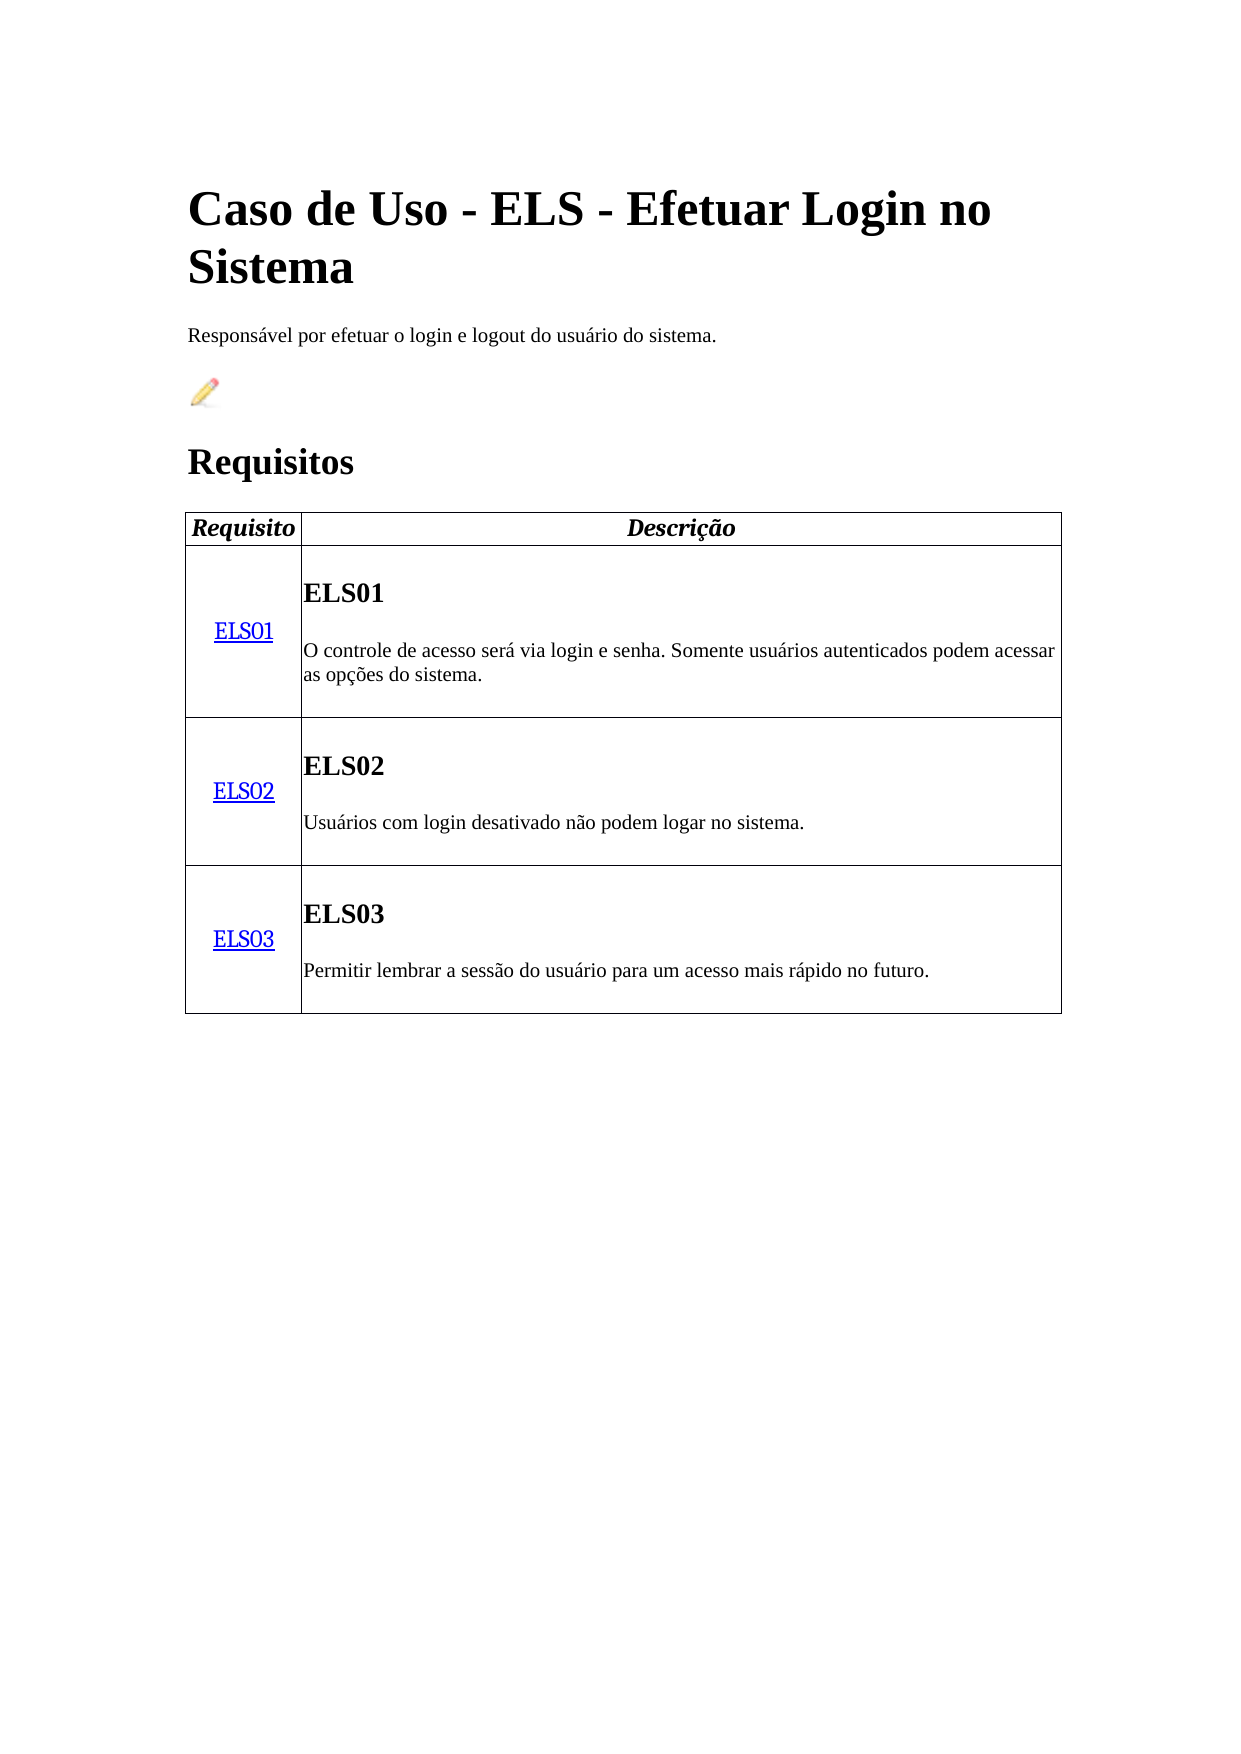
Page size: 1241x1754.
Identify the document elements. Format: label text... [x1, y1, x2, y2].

picture [187, 376, 222, 411]
table_cell ELS03 Permitir lembrar a sessão do usuário para um acesso mais rápido no futuro. [302, 866, 1061, 1013]
table_header Descrição [302, 513, 1061, 545]
table_cell ELS01 [186, 546, 301, 717]
table_cell ELS03 [186, 866, 301, 1013]
table_cell ELS02 [186, 718, 301, 865]
table_header Requisito [186, 513, 301, 545]
text Responsável por efetuar o login e logout do usuário do sistema. [187, 323, 1053, 347]
table_cell ELS01 O controle de acesso será via login e senha. Somente usuários autenticados podem acessar as opções do sistema. [302, 546, 1061, 717]
table_cell ELS02 Usuários com login desativado não podem logar no sistema. [302, 718, 1061, 865]
subtitle Requisitos [187, 439, 1053, 483]
subtitle Caso de Uso - ELS - Efetuar Login no Sistema [187, 179, 1053, 294]
